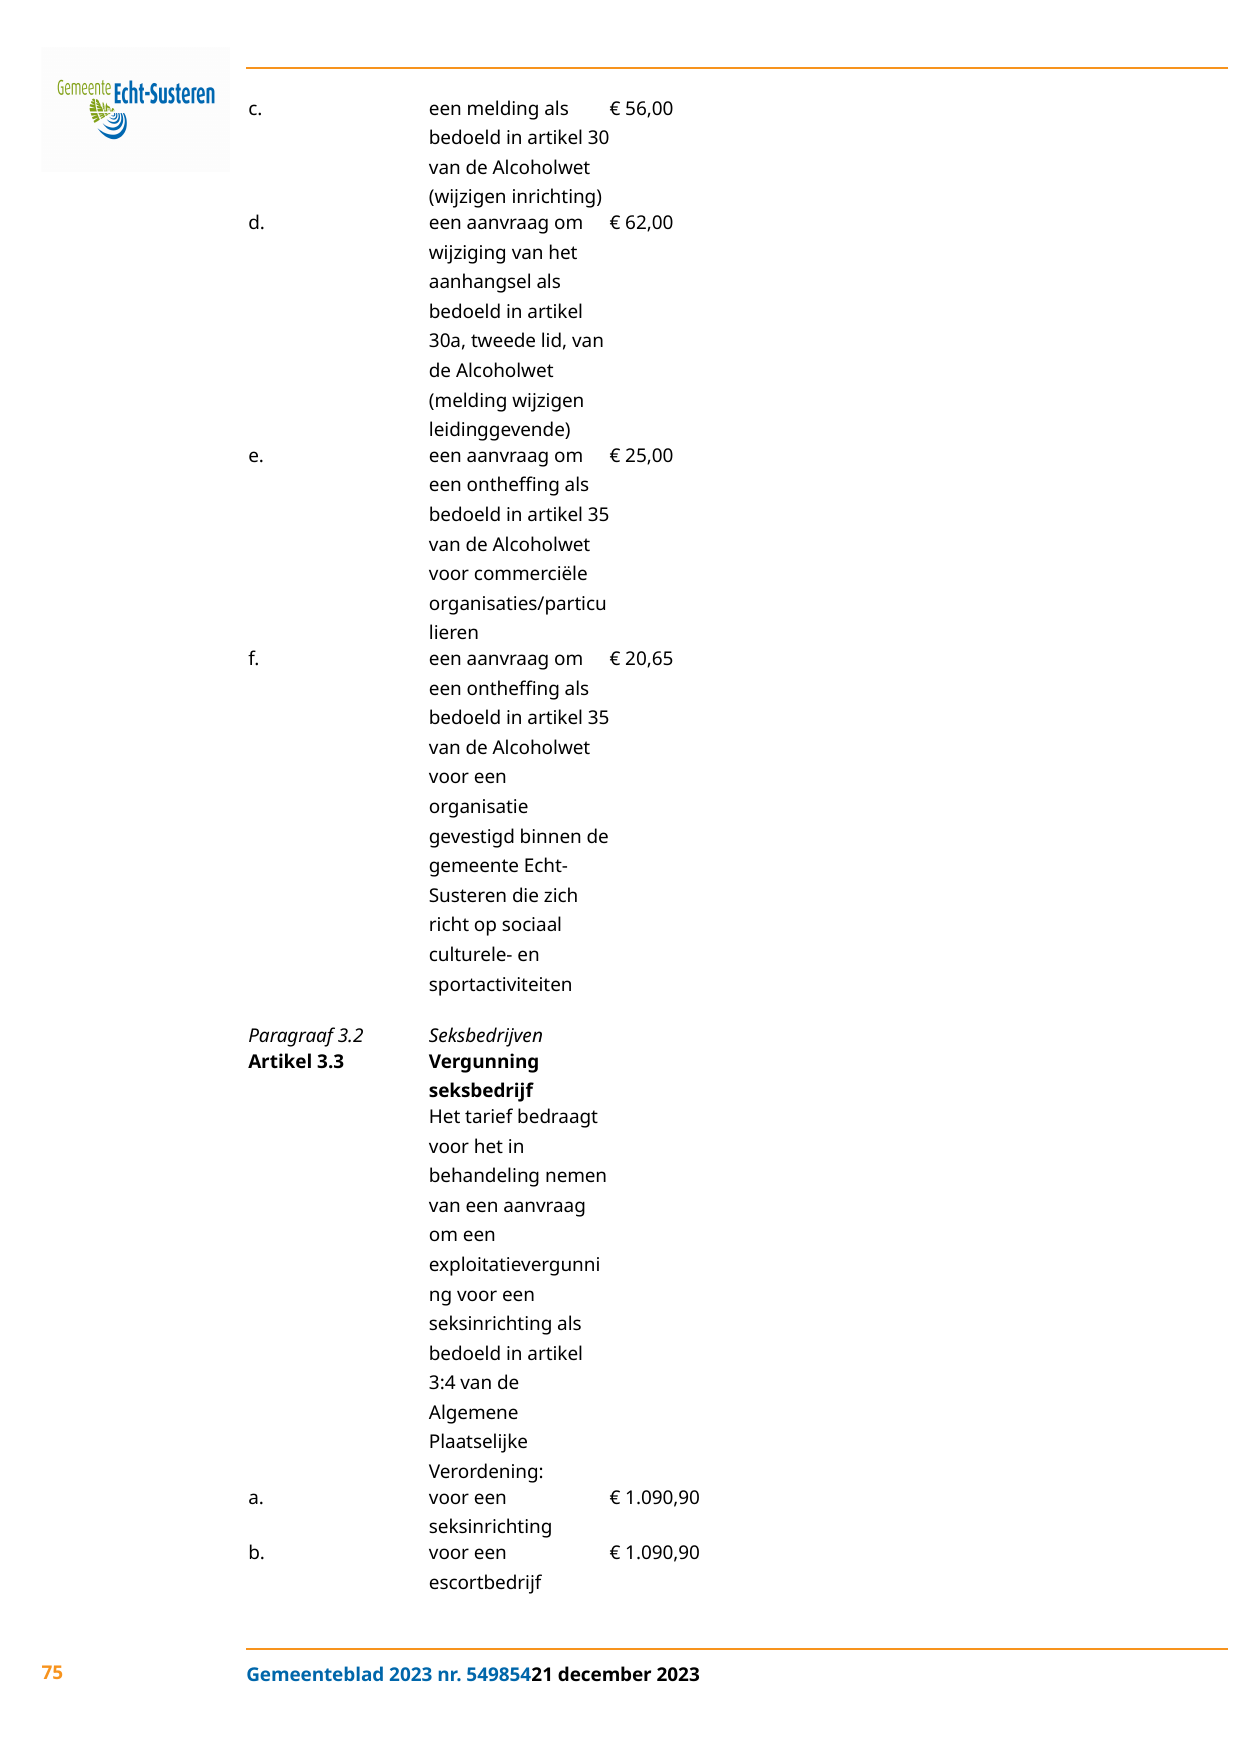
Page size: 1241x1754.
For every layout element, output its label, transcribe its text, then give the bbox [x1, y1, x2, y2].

table_cell e. [248, 442, 429, 645]
table_cell d. [248, 209, 429, 442]
table_cell € 1.090,90 [609, 1539, 790, 1594]
table_cell [971, 645, 1152, 996]
table_cell [609, 1022, 790, 1048]
table_cell [790, 209, 971, 442]
table_cell € 25,00 [609, 442, 790, 645]
table_cell [248, 996, 429, 1022]
table_cell een aanvraag om een ontheffing als bedoeld in artikel 35 van de Alcoholwet voor commerciële organisaties/particulieren [429, 442, 609, 645]
table_cell [971, 996, 1152, 1022]
table_cell € 20,65 [609, 645, 790, 996]
table_cell [971, 1103, 1152, 1484]
table_cell een aanvraag om wijziging van het aanhangsel als bedoeld in artikel 30a, tweede lid, van de Alcoholwet (melding wijzigen leidinggevende) [429, 209, 609, 442]
table_cell [790, 95, 971, 209]
table_cell [790, 996, 971, 1022]
table_cell € 62,00 [609, 209, 790, 442]
table_cell [429, 996, 609, 1022]
table_cell [971, 95, 1152, 209]
table_cell [971, 1539, 1152, 1594]
table_cell een melding als bedoeld in artikel 30 van de Alcoholwet (wijzigen inrichting) [429, 95, 609, 209]
table_cell € 56,00 [609, 95, 790, 209]
table_cell [790, 1022, 971, 1048]
table_cell [971, 209, 1152, 442]
table_cell [609, 996, 790, 1022]
table_cell [790, 1484, 971, 1539]
table_cell [971, 1484, 1152, 1539]
table_cell f. [248, 645, 429, 996]
table_cell [790, 645, 971, 996]
table_cell a. [248, 1484, 429, 1539]
table_cell € 1.090,90 [609, 1484, 790, 1539]
table_cell [971, 442, 1152, 645]
table_cell [248, 1103, 429, 1484]
table_cell [609, 1103, 790, 1484]
table_cell b. [248, 1539, 429, 1594]
table_cell voor een seksinrichting [429, 1484, 609, 1539]
table_cell een aanvraag om een ontheffing als bedoeld in artikel 35 van de Alcoholwet voor een organisatie gevestigd binnen de gemeente Echt-Susteren die zich richt op sociaal culturele- en sportactiviteiten [429, 645, 609, 996]
table_cell Vergunning seksbedrijf [429, 1048, 609, 1103]
table_cell [790, 1048, 971, 1103]
table_cell Het tarief bedraagt voor het in behandeling nemen van een aanvraag om een exploitatievergunning voor een seksinrichting als bedoeld in artikel 3:4 van de Algemene Plaatselijke Verordening: [429, 1103, 609, 1484]
table_cell [790, 1103, 971, 1484]
table_cell [790, 442, 971, 645]
table_cell [971, 1022, 1152, 1048]
table_cell Paragraaf 3.2 [248, 1022, 429, 1048]
picture [41, 47, 231, 172]
table_cell Seksbedrijven [429, 1022, 609, 1048]
table_cell Artikel 3.3 [248, 1048, 429, 1103]
table_cell [609, 1048, 790, 1103]
table_cell [790, 1539, 971, 1594]
table_cell voor een escortbedrijf [429, 1539, 609, 1594]
table_cell c. [248, 95, 429, 209]
table_cell [971, 1048, 1152, 1103]
